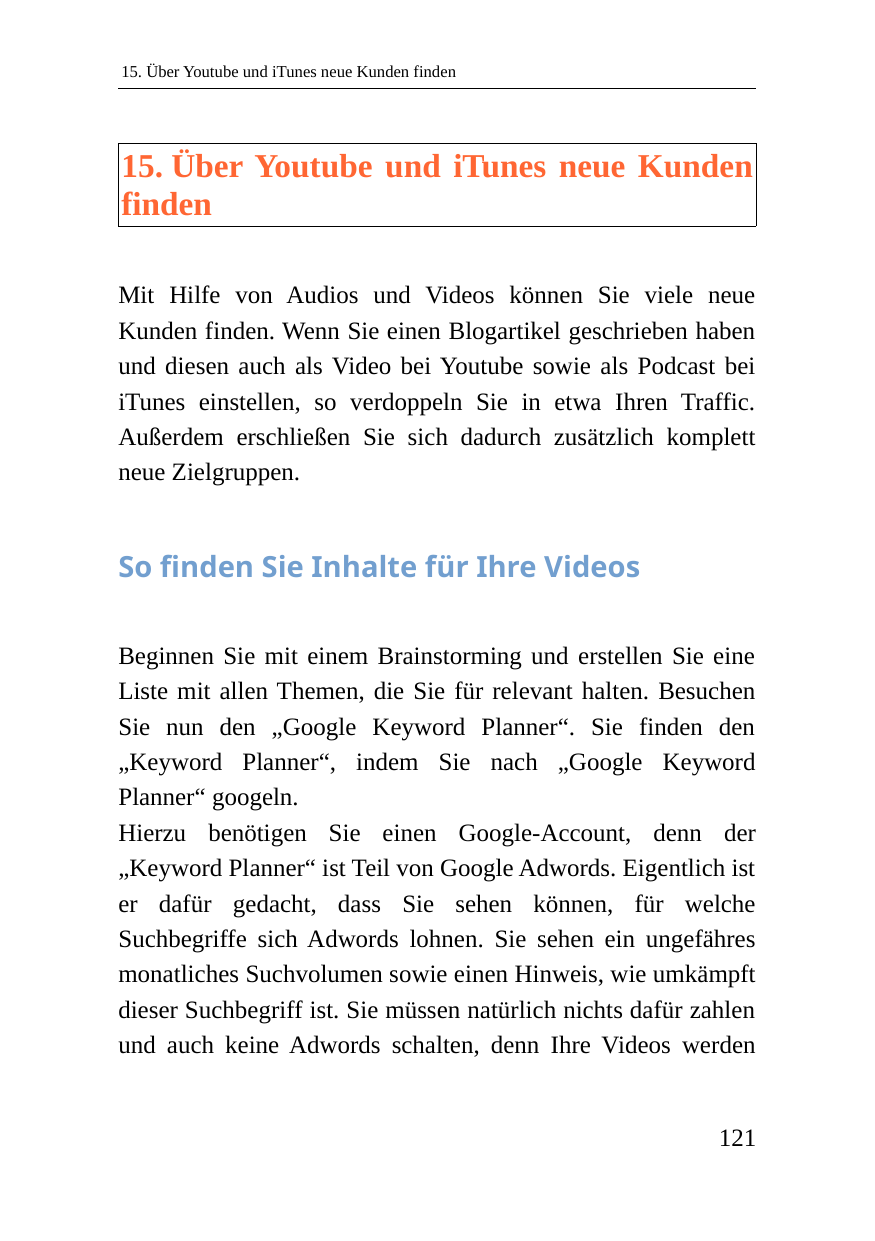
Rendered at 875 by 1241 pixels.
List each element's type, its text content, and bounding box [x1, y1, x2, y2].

text Hierzu benötigen Sie einen Google-Account, denn der „Keyword Planner“ ist Teil von Google Adwords. Eigentlich ist er dafür gedacht, dass Sie sehen können, für welche Suchbegriffe sich Adwords lohnen. Sie sehen ein ungefähres monatliches Suchvolumen sowie einen Hinweis, wie umkämpft dieser Suchbegriff ist. Sie müssen natürlich nichts dafür zahlen und auch keine Adwords schalten, denn Ihre Videos werden [118, 811, 756, 1059]
subtitle Über Youtube und iTunes neue Kunden finden [119, 144, 756, 226]
subtitle So finden Sie Inhalte für Ihre Videos [118, 547, 756, 586]
text Beginnen Sie mit einem Brainstorming und erstellen Sie eine Liste mit allen Themen, die Sie für relevant halten. Besuchen Sie nun den „Google Keyword Planner“. Sie finden den „Keyword Planner“, indem Sie nach „Google Keyword Planner“ googeln. [118, 634, 756, 811]
text Mit Hilfe von Audios und Videos können Sie viele neue Kunden finden. Wenn Sie einen Blogartikel geschrieben haben und diesen auch als Video bei Youtube sowie als Podcast bei iTunes einstellen, so verdoppeln Sie in etwa Ihren Traffic. Außerdem erschließen Sie sich dadurch zusätzlich komplett neue Zielgruppen. [118, 274, 756, 486]
